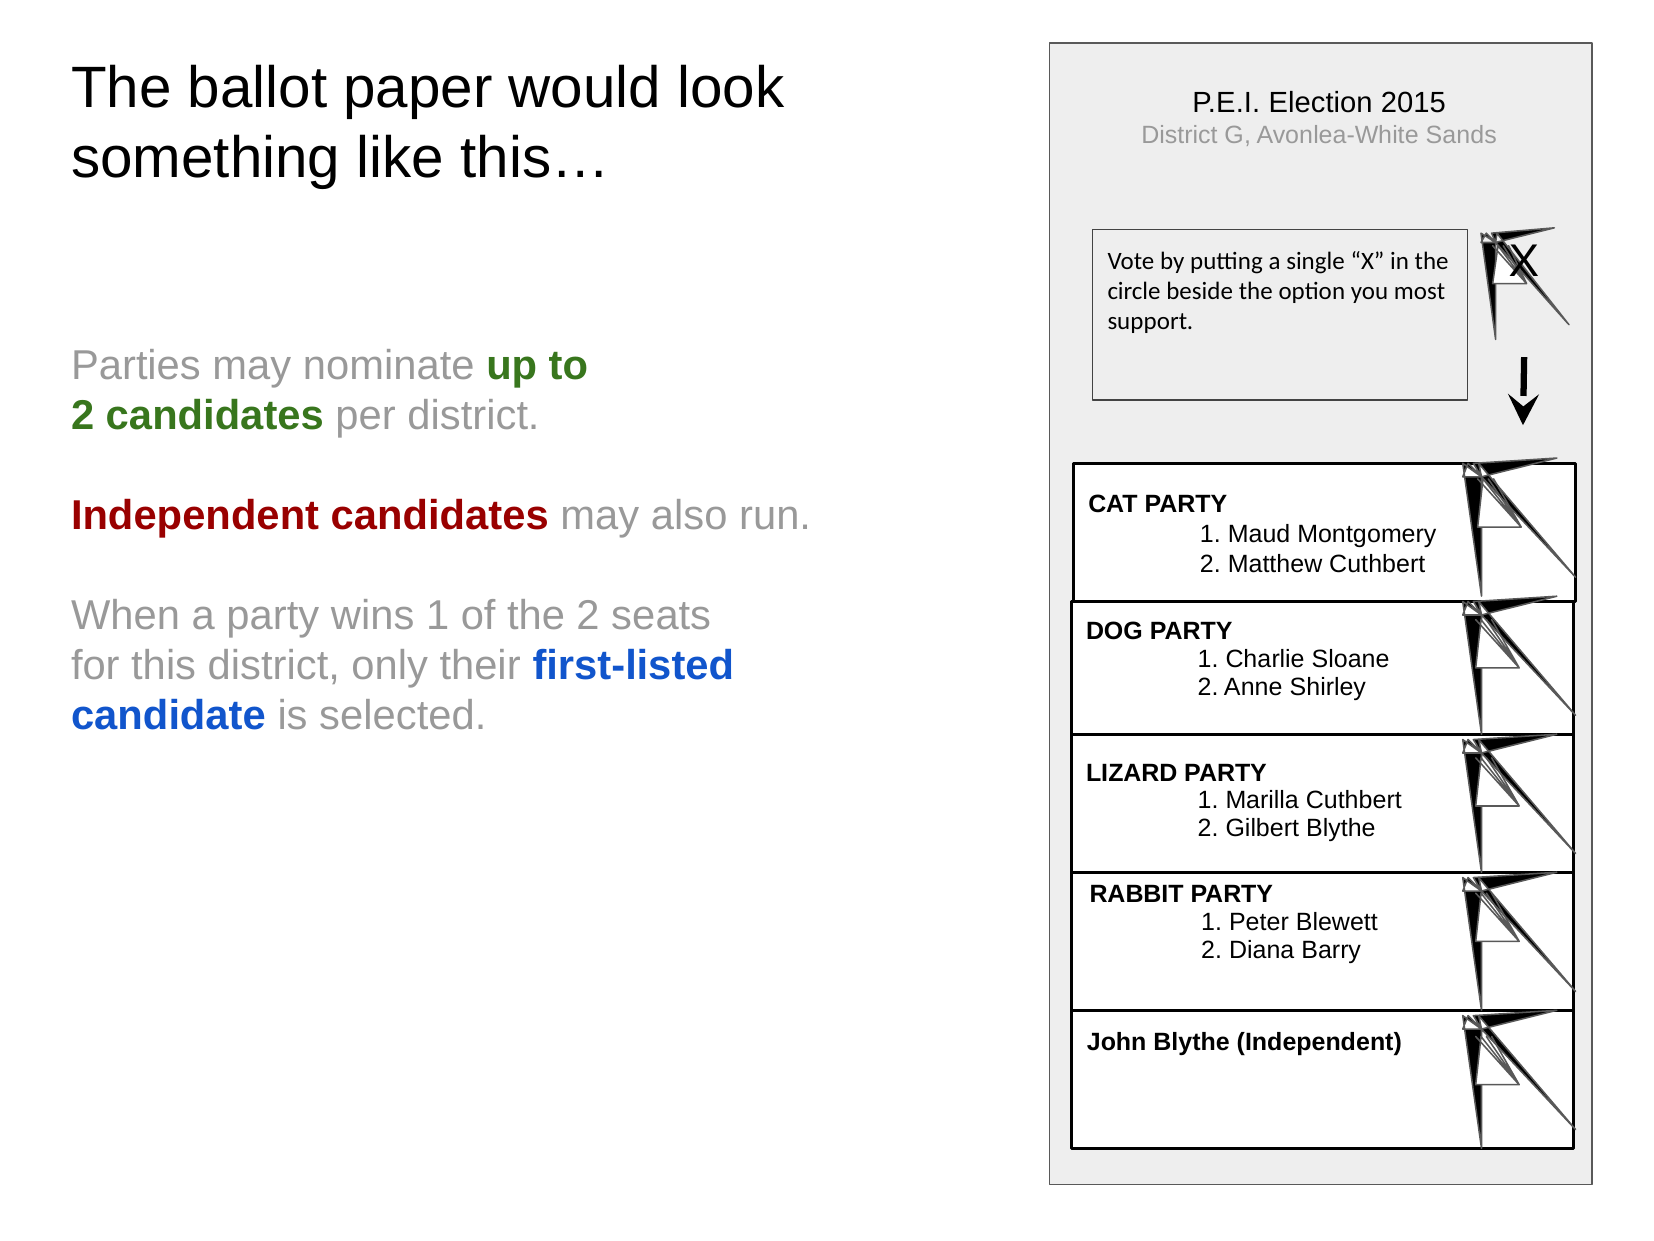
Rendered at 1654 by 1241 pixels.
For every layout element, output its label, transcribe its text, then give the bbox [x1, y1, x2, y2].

text_box P.E.I. Election 2015 District G, Avonlea-White Sands [1085, 68, 1554, 222]
title The ballot paper would look something like this… [56, 33, 835, 289]
text_box CAT PARTY 1. Maud Montgomery 2. Matthew Cuthbert [1073, 472, 1458, 591]
text_box RABBIT PARTY 1. Peter Blewett 2. Diana Barry [1074, 872, 1394, 981]
text_box LIZARD PARTY 1. Marilla Cuthbert 2. Gilbert Blythe [1071, 750, 1418, 851]
text_box John Blythe (Independent) [1072, 1019, 1418, 1063]
text_box X [1493, 222, 1547, 279]
text_box [1049, 42, 1593, 1185]
text_box DOG PARTY 1. Charlie Sloane 2. Anne Shirley [1071, 609, 1406, 709]
text_box Vote by putting a single “X” in the circle beside the option you most support. [1092, 229, 1468, 401]
text_box Parties may nominate up to 2 candidates per district. Independent candidates may also run. When a party wins 1 of the 2 seats for this district, only their first-listed candidate is selected. [56, 322, 923, 1149]
